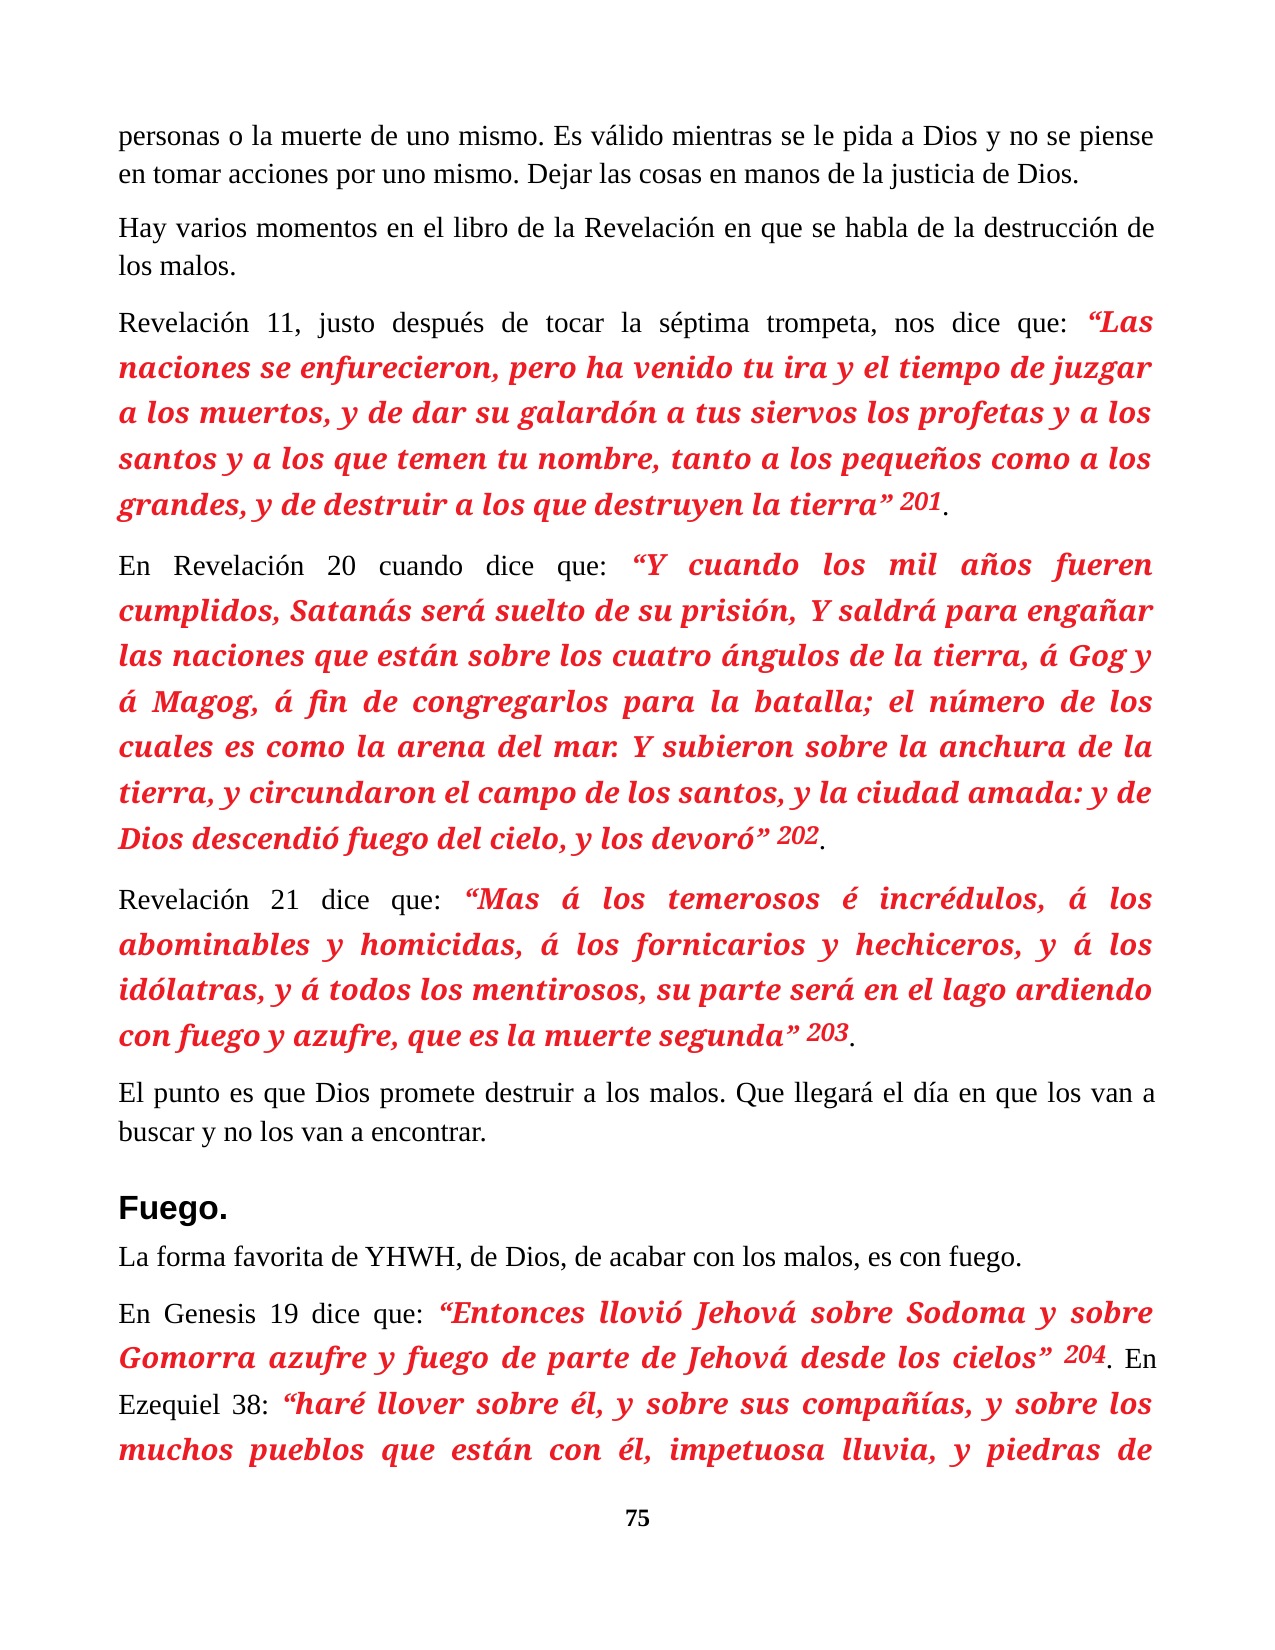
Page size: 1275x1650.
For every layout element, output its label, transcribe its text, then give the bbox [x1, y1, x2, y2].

subtitle Fuego. [118, 1188, 1157, 1226]
text La forma favorita de YHWH, de Dios, de acabar con los malos, es con fuego. [118, 1239, 1157, 1272]
text En Revelación 20 cuando dice que: “Y cuando los mil años fueren cumplidos, Satanás será suelto de su prisión, Y saldrá para engañar las naciones que están sobre los cuatro ángulos de la tierra, á Gog y á Magog, á fin de congregarlos para la batalla; el número de los cuales es como la arena del mar. Y subieron sobre la anchura de la tierra, y circundaron el campo de los santos, y la ciudad amada: y de Dios descendió fuego del cielo, y los devoró” . [118, 544, 1157, 858]
text personas o la muerte de uno mismo. Es válido mientras se le pida a Dios y no se piense en tomar acciones por uno mismo. Dejar las cosas en manos de la justicia de Dios. [118, 118, 1157, 190]
text Revelación 21 dice que: “Mas á los temerosos é incrédulos, á los abominables y homicidas, á los fornicarios y hechiceros, y á los idólatras, y á todos los mentirosos, su parte será en el lago ardiendo con fuego y azufre, que es la muerte segunda” . [118, 878, 1157, 1055]
text Hay varios momentos en el libro de la Revelación en que se habla de la destrucción de los malos. [118, 210, 1157, 282]
text Revelación 11, justo después de tocar la séptima trompeta, nos dice que: “Las naciones se enfurecieron, pero ha venido tu ira y el tiempo de juzgar a los muertos, y de dar su galardón a tus siervos los profetas y a los santos y a los que temen tu nombre, tanto a los pequeños como a los grandes, y de destruir a los que destruyen la tierra” . [118, 301, 1157, 524]
text El punto es que Dios promete destruir a los malos. Que llegará el día en que los van a buscar y no los van a encontrar. [118, 1075, 1157, 1147]
text En Genesis 19 dice que: “Entonces llovió Jehová sobre Sodoma y sobre Gomorra azufre y fuego de parte de Jehová desde los cielos” . En Ezequiel 38: “haré llover sobre él, y sobre sus compañías, y sobre los muchos pueblos que están con él, impetuosa lluvia, y piedras de [118, 1292, 1157, 1468]
